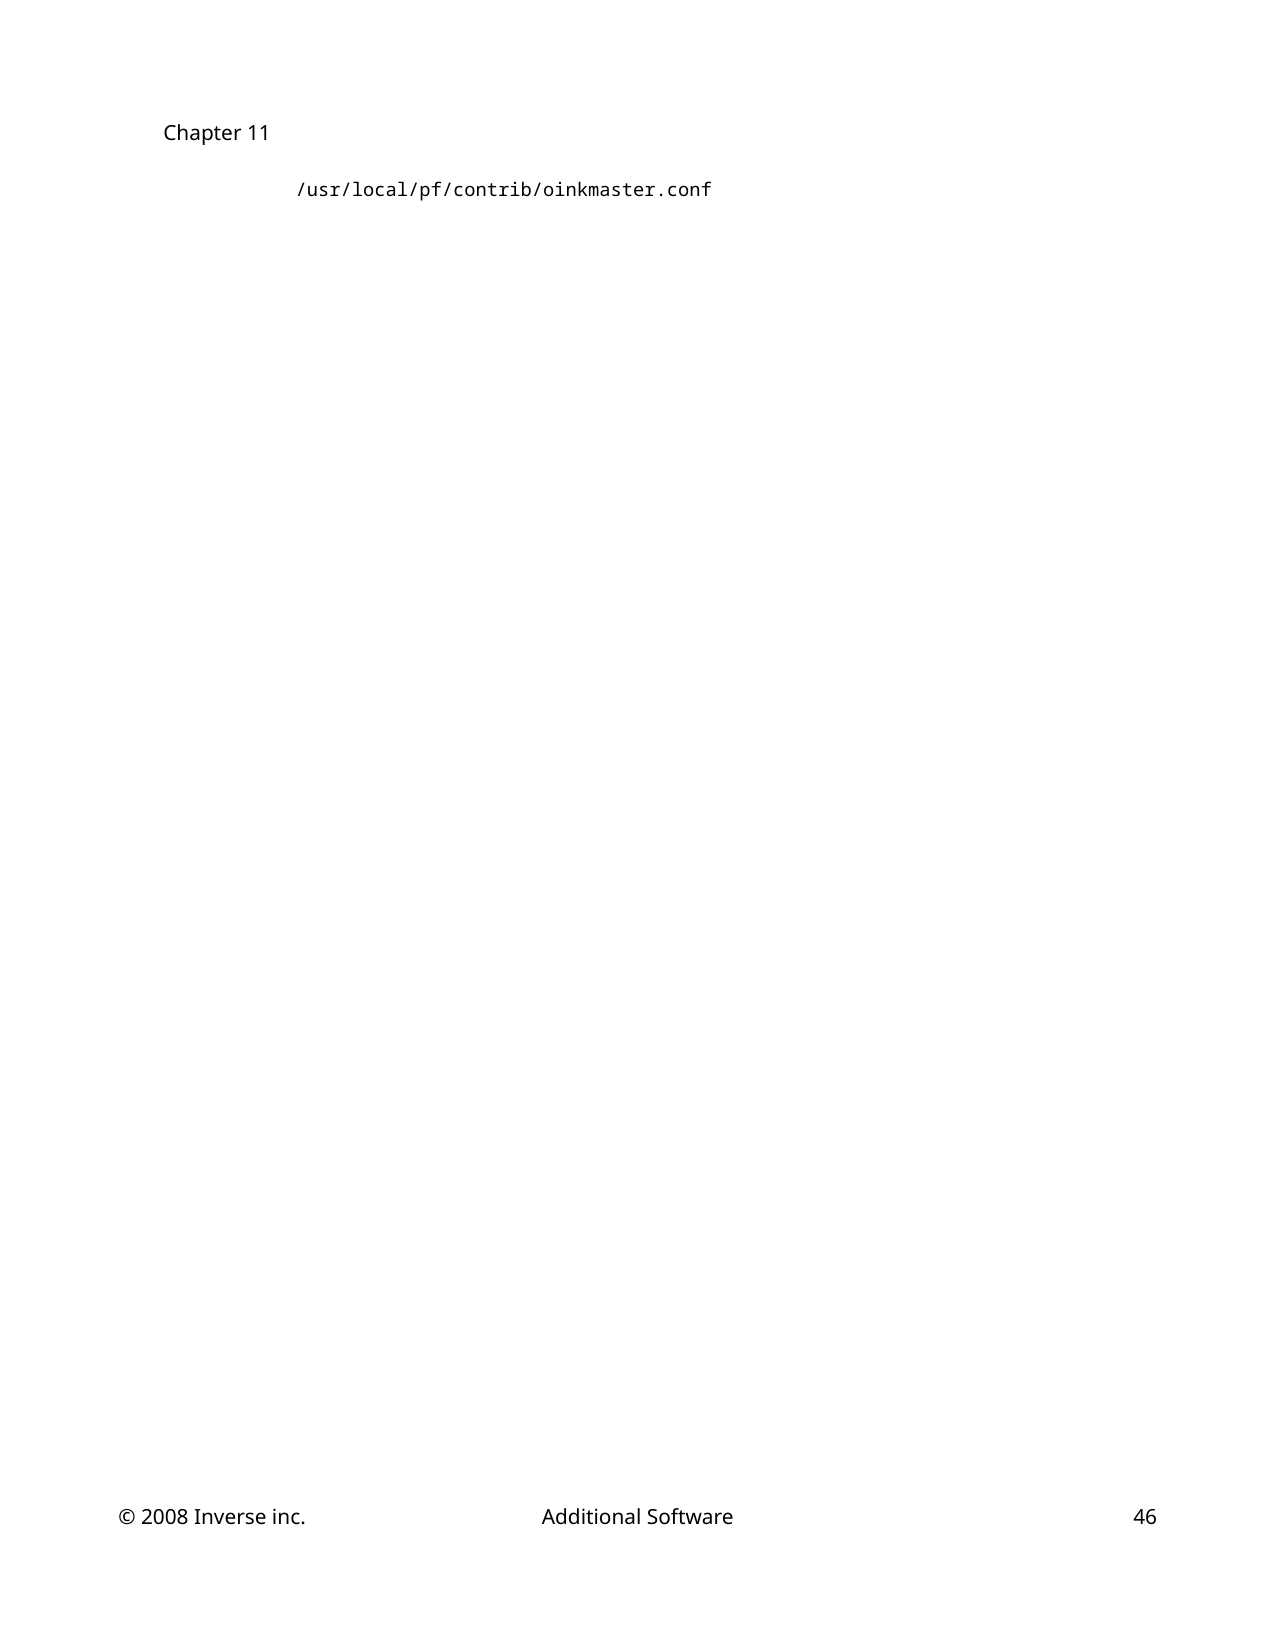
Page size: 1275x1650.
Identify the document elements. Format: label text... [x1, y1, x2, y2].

text /usr/local/pf/contrib/oinkmaster.conf [295, 176, 1157, 202]
